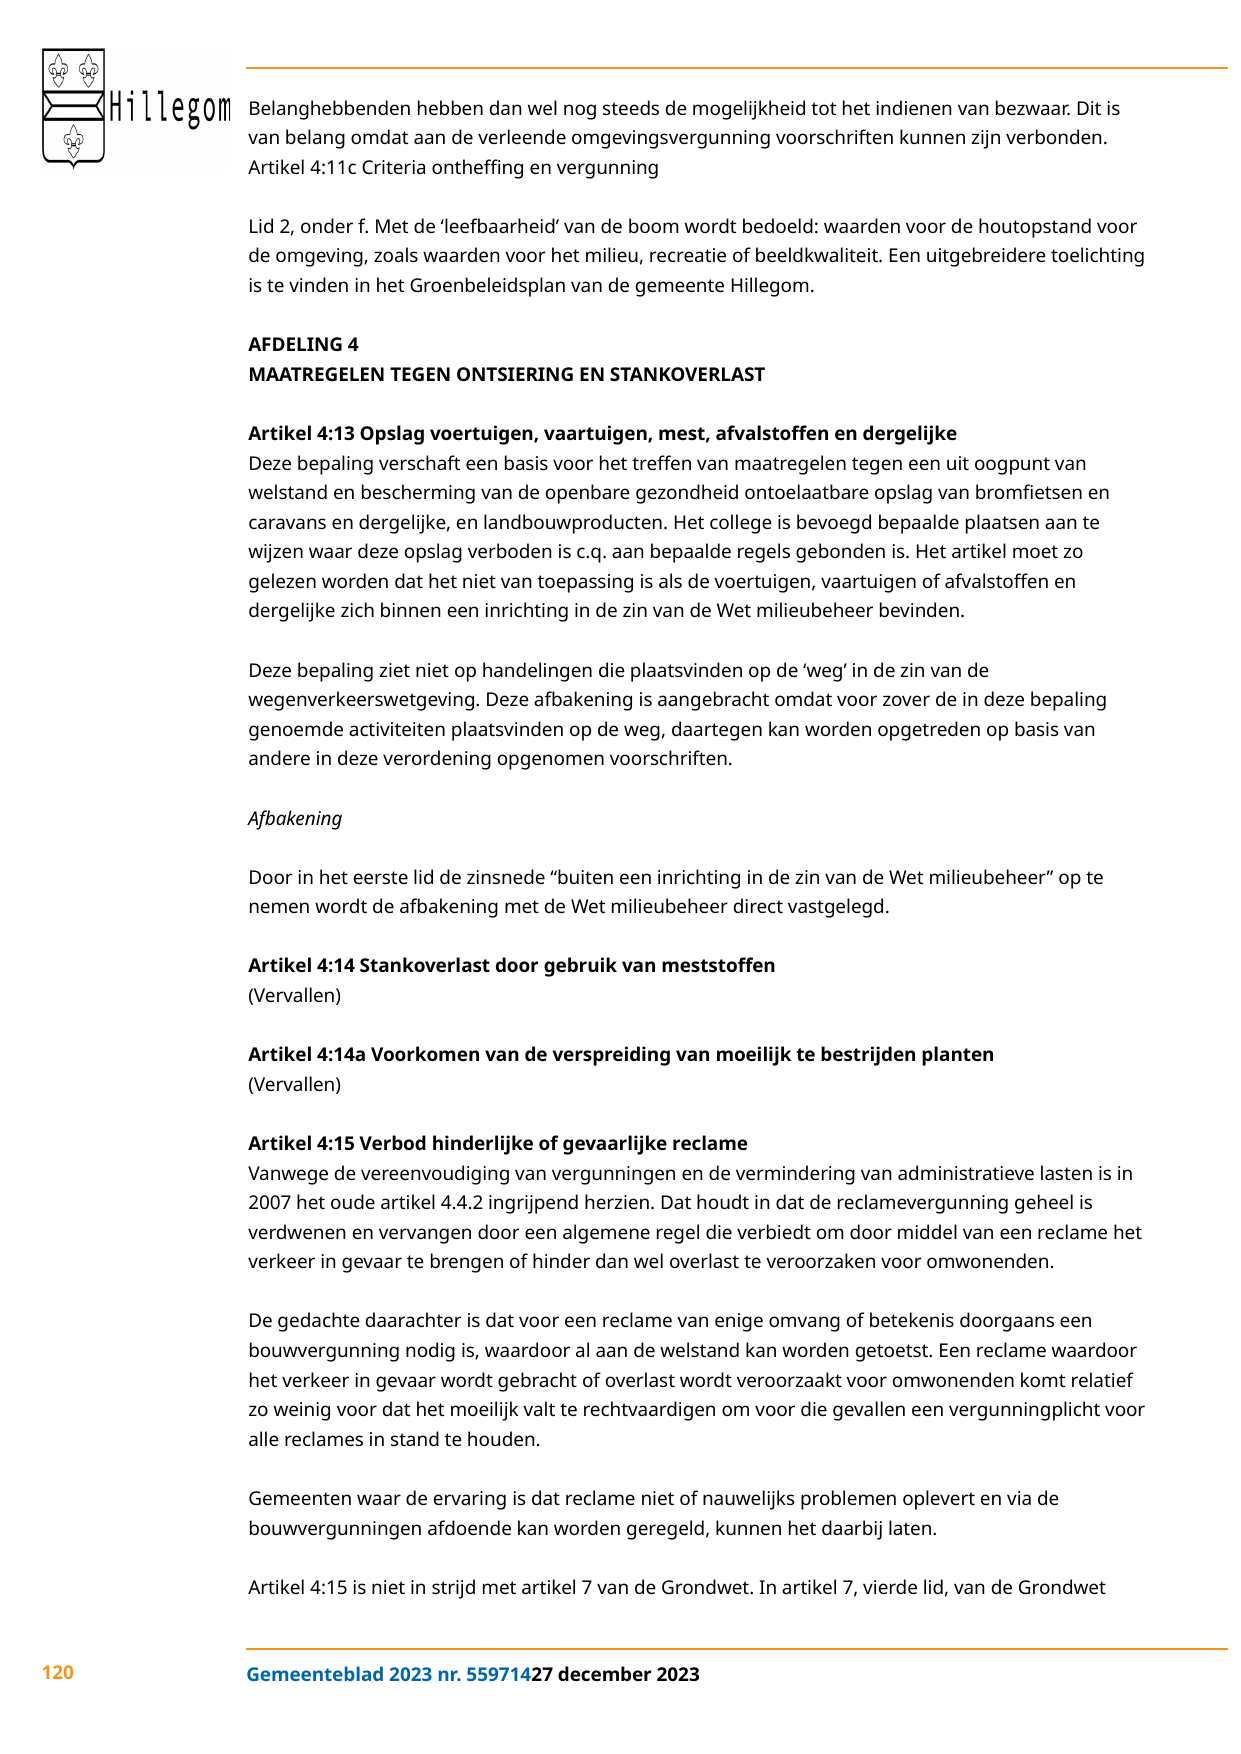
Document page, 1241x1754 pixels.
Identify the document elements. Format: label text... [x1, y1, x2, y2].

text Door in het eerste lid de zinsnede “buiten een inrichting in de zin van de Wet milieubeheer” op te nemen wordt de afbakening met de Wet milieubeheer direct vastgelegd. [248, 864, 1152, 919]
picture [41, 47, 231, 172]
text Gemeenten waar de ervaring is dat reclame niet of nauwelijks problemen oplevert en via de bouwvergunningen afdoende kan worden geregeld, kunnen het daarbij laten. [248, 1485, 1152, 1541]
text Artikel 4:14a Voorkomen van de verspreiding van moeilijk te bestrijden planten [248, 1041, 1152, 1067]
text Deze bepaling ziet niet op handelingen die plaatsvinden op de ‘weg’ in de zin van de wegenverkeerswetgeving. Deze afbakening is aangebracht omdat voor zover de in deze bepaling genoemde activiteiten plaatsvinden op de weg, daartegen kan worden opgetreden op basis van andere in deze verordening opgenomen voorschriften. [248, 657, 1152, 771]
text Artikel 4:11c Criteria ontheffing en vergunning [248, 154, 1152, 180]
text Artikel 4:14 Stankoverlast door gebruik van meststoffen [248, 953, 1152, 978]
text Artikel 4:13 Opslag voertuigen, vaartuigen, mest, afvalstoffen en dergelijke [248, 420, 1152, 446]
text (Vervallen) [248, 1071, 1152, 1097]
text MAATREGELEN TEGEN ONTSIERING EN STANKOVERLAST [248, 361, 1152, 387]
text Belanghebbenden hebben dan wel nog steeds de mogelijkheid tot het indienen van bezwaar. Dit is van belang omdat aan de verleende omgevingsvergunning voorschriften kunnen zijn verbonden. [248, 95, 1152, 150]
text Afbakening [248, 805, 1152, 831]
text (Vervallen) [248, 982, 1152, 1008]
text Artikel 4:15 Verbod hinderlijke of gevaarlijke reclame [248, 1130, 1152, 1156]
text De gedachte daarachter is dat voor een reclame van enige omvang of betekenis doorgaans een bouwvergunning nodig is, waardoor al aan de welstand kan worden getoetst. Een reclame waardoor het verkeer in gevaar wordt gebracht of overlast wordt veroorzaakt voor omwonenden komt relatief zo weinig voor dat het moeilijk valt te rechtvaardigen om voor die gevallen een vergunningplicht voor alle reclames in stand te houden. [248, 1308, 1152, 1452]
text Lid 2, onder f. Met de ‘leefbaarheid’ van de boom wordt bedoeld: waarden voor de houtopstand voor de omgeving, zoals waarden voor het milieu, recreatie of beeldkwaliteit. Een uitgebreidere toelichting is te vinden in het Groenbeleidsplan van de gemeente Hillegom. [248, 213, 1152, 298]
text Artikel 4:15 is niet in strijd met artikel 7 van de Grondwet. In artikel 7, vierde lid, van de Grondwet [248, 1574, 1152, 1600]
text AFDELING 4 [248, 331, 1152, 357]
text Deze bepaling verschaft een basis voor het treffen van maatregelen tegen een uit oogpunt van welstand en bescherming van de openbare gezondheid ontoelaatbare opslag van bromfietsen en caravans en dergelijke, en landbouwproducten. Het college is bevoegd bepaalde plaatsen aan te wijzen waar deze opslag verboden is c.q. aan bepaalde regels gebonden is. Het artikel moet zo gelezen worden dat het niet van toepassing is als de voertuigen, vaartuigen of afvalstoffen en dergelijke zich binnen een inrichting in de zin van de Wet milieubeheer bevinden. [248, 450, 1152, 623]
text Vanwege de vereenvoudiging van vergunningen en de vermindering van administratieve lasten is in 2007 het oude artikel 4.4.2 ingrijpend herzien. Dat houdt in dat de reclamevergunning geheel is verdwenen en vervangen door een algemene regel die verbiedt om door middel van een reclame het verkeer in gevaar te brengen of hinder dan wel overlast te veroorzaken voor omwonenden. [248, 1160, 1152, 1274]
